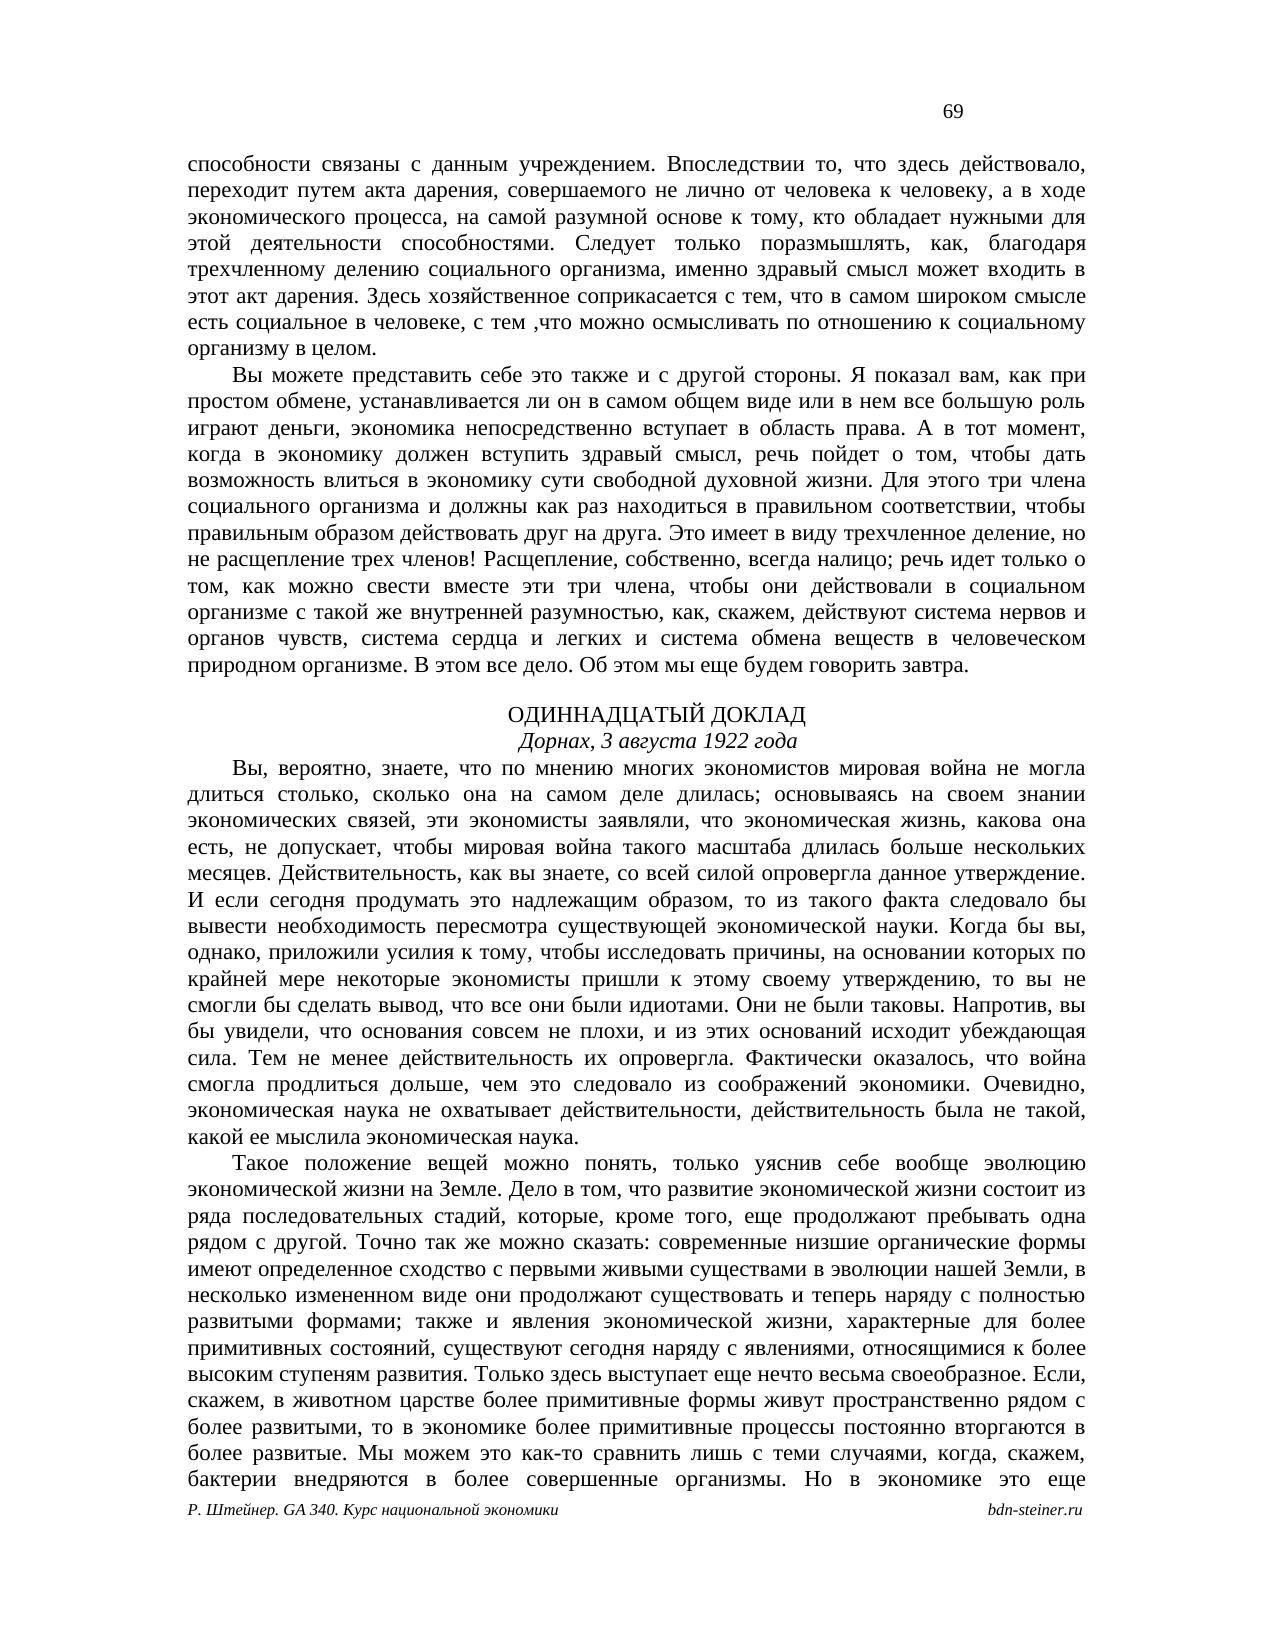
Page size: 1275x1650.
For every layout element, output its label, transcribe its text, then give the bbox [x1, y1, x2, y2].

text ОДИННАДЦАТЫЙ ДОКЛАД [187, 701, 1087, 727]
text Такое положение вещей можно понять, только уяснив себе вообще эволюцию экономической жизни на Земле. Дело в том, что развитие экономической жизни состоит из ряда последовательных стадий, которые, кроме того, еще продолжают пребывать одна рядом с другой. Точно так же можно сказать: современные низшие органические формы имеют определенное сходство с первыми живыми существами в эволюции нашей Земли, в несколько измененном виде они продолжают существовать и теперь наряду с полностью развитыми формами; также и явления экономической жизни, характерные для более примитивных состояний, существуют сегодня наряду с явлениями, относящимися к более высоким ступеням развития. Только здесь выступает еще нечто весьма своеобразное. Если, скажем, в животном царстве более примитивные формы живут пространственно рядом с более развитыми, то в экономике более примитивные процессы постоянно вторгаются в более развитые. Мы можем это как-то сравнить лишь с теми случаями, когда, скажем, бактерии внедряются в более совершенные организмы. Но в экономике это еще [187, 1149, 1087, 1492]
text Вы, вероятно, знаете, что по мнению многих экономистов мировая война не могла длиться столько, сколько она на самом деле длилась; основываясь на своем знании экономических связей, эти экономисты заявляли, что экономическая жизнь, какова она есть, не допускает, чтобы мировая война такого масштаба длилась больше нескольких месяцев. Действительность, как вы знаете, со всей силой опровергла данное утверждение. И если сегодня продумать это надлежащим образом, то из такого факта следовало бы вывести необходимость пересмотра существующей экономической науки. Когда бы вы, однако, приложили усилия к тому, чтобы исследовать причины, на основании которых по крайней мере некоторые экономисты пришли к этому своему утверждению, то вы не смогли бы сделать вывод, что все они были идиотами. Они не были таковы. Напротив, вы бы увидели, что основания совсем не плохи, и из этих оснований исходит убеждающая сила. Тем не менее действительность их опровергла. Фактически оказалось, что война смогла продлиться дольше, чем это следовало из соображений экономики. Очевидно, экономическая наука не охватывает действительности, действительность была не такой, какой ее мыслила экономическая наука. [187, 754, 1087, 1149]
text способности связаны с данным учреждением. Впоследствии то, что здесь действовало, переходит путем акта дарения, совершаемого не лично от человека к человеку, а в ходе экономического процесса, на самой разумной основе к тому, кто обладает нужными для этой деятельности способностями. Следует только поразмышлять, как, благодаря трехчленному делению социального организма, именно здравый смысл может входить в этот акт дарения. Здесь хозяйственное соприкасается с тем, что в самом широком смысле есть социальное в человеке, с тем ,что можно осмысливать по отношению к социальному организму в целом. [187, 150, 1087, 361]
text Дорнах, 3 августа 1922 года [187, 727, 1087, 754]
text Вы можете представить себе это также и с другой стороны. Я показал вам, как при простом обмене, устанавливается ли он в самом общем виде или в нем все большую роль играют деньги, экономика непосредственно вступает в область права. А в тот момент, когда в экономику должен вступить здравый смысл, речь пойдет о том, чтобы дать возможность влиться в экономику сути свободной духовной жизни. Для этого три члена социального организма и должны как раз находиться в правильном соответствии, чтобы правильным образом действовать друг на друга. Это имеет в виду трехчленное деление, но не расщепление трех членов! Расщепление, собственно, всегда налицо; речь идет только о том, как можно свести вместе эти три члена, чтобы они действовали в социальном организме с такой же внутренней разумностью, как, скажем, действуют система нервов и органов чувств, система сердца и легких и система обмена веществ в человеческом природном организме. В этом все дело. Об этом мы еще будем говорить завтра. [187, 361, 1087, 677]
